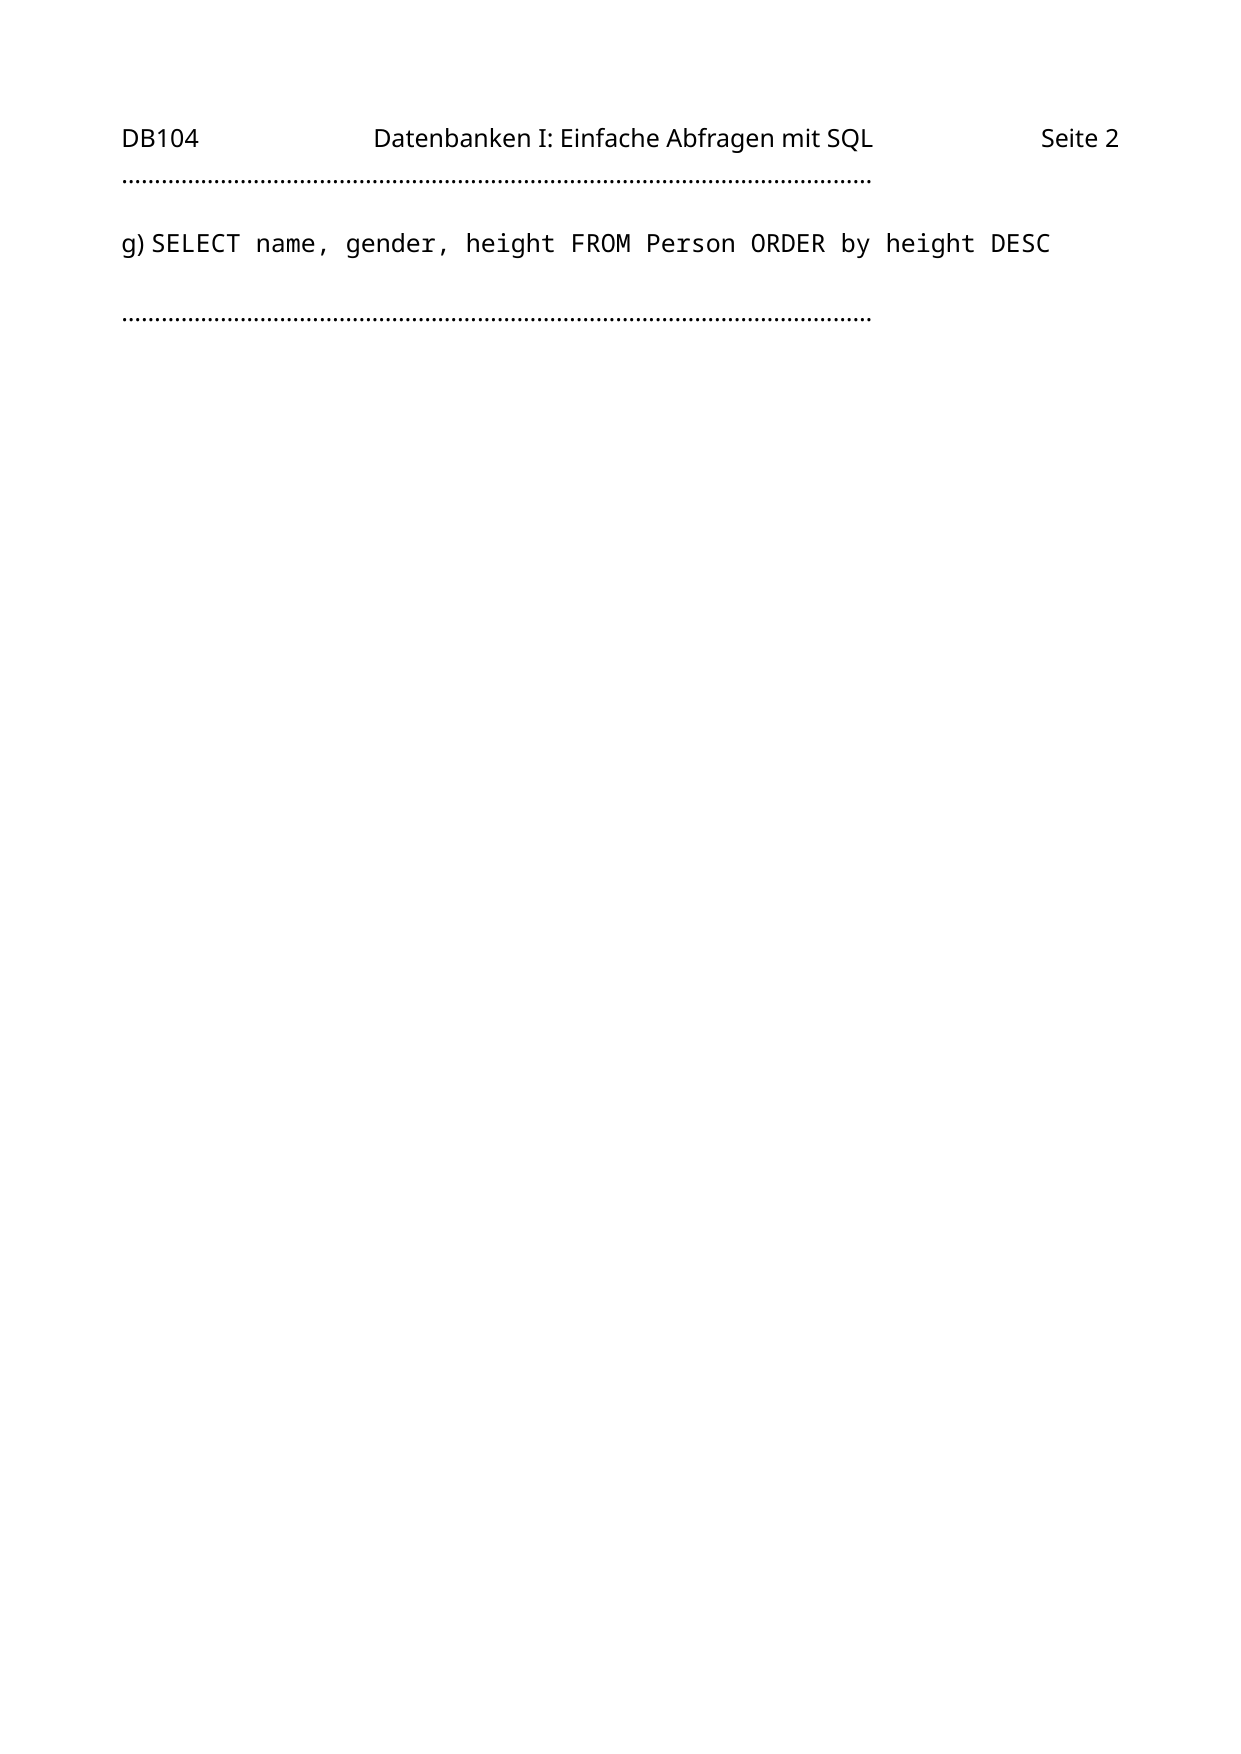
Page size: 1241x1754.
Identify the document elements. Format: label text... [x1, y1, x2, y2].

text …………………………………………………………………………………………………… [121, 157, 1119, 191]
text …………………………………………………………………………………………………… [121, 295, 1119, 329]
text g) SELECT name, gender, height FROM Person ORDER by height DESC [121, 226, 1119, 260]
